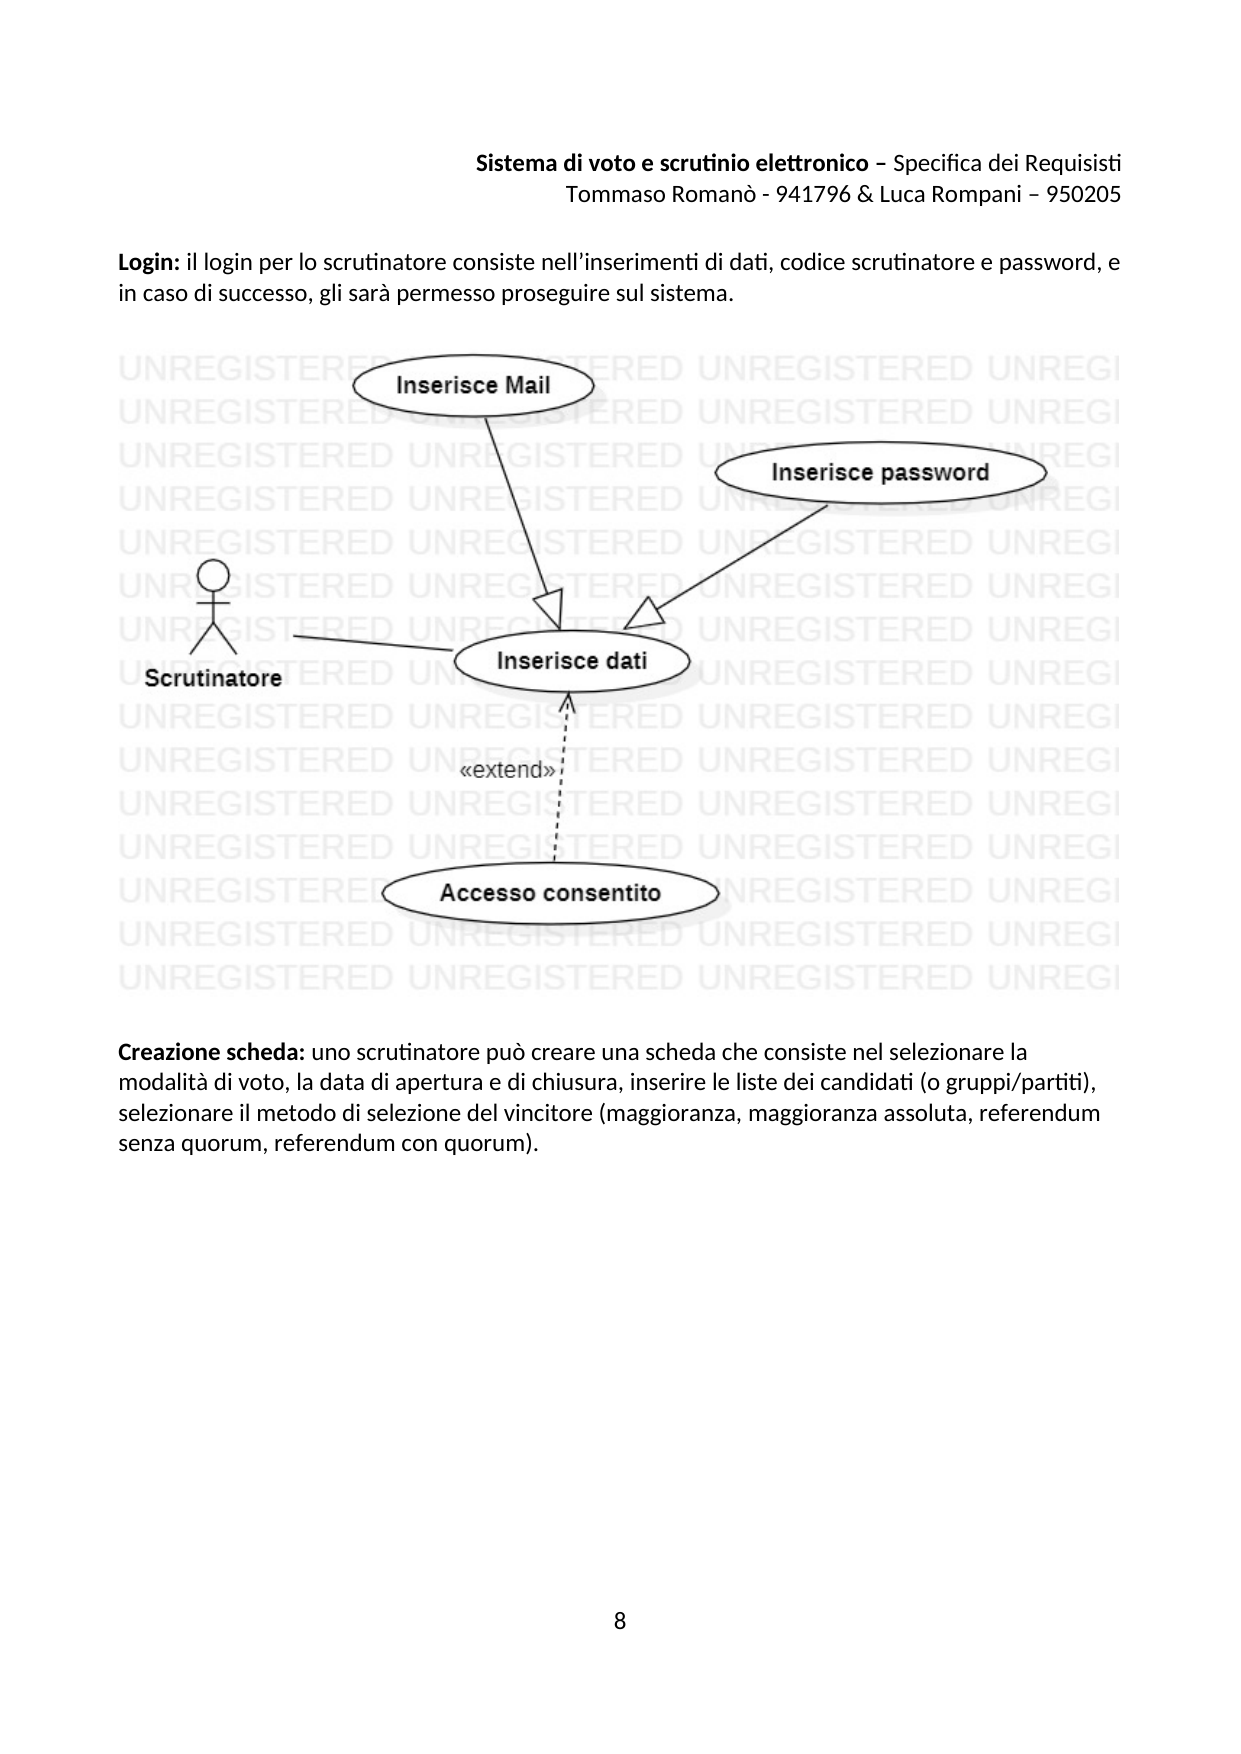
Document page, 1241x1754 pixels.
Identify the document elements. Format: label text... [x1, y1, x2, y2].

text Creazione scheda: uno scrutinatore può creare una scheda che consiste nel selezionare la modalità di voto, la data di apertura e di chiusura, inserire le liste dei candidati (o gruppi/partiti), selezionare il metodo di selezione del vincitore (maggioranza, maggioranza assoluta, referendum senza quorum, referendum con quorum). [118, 1036, 1122, 1158]
picture [118, 337, 1119, 997]
text Login: il login per lo scrutinatore consiste nell’inserimenti di dati, codice scrutinatore e password, e in caso di successo, gli sarà permesso proseguire sul sistema. [118, 246, 1122, 307]
